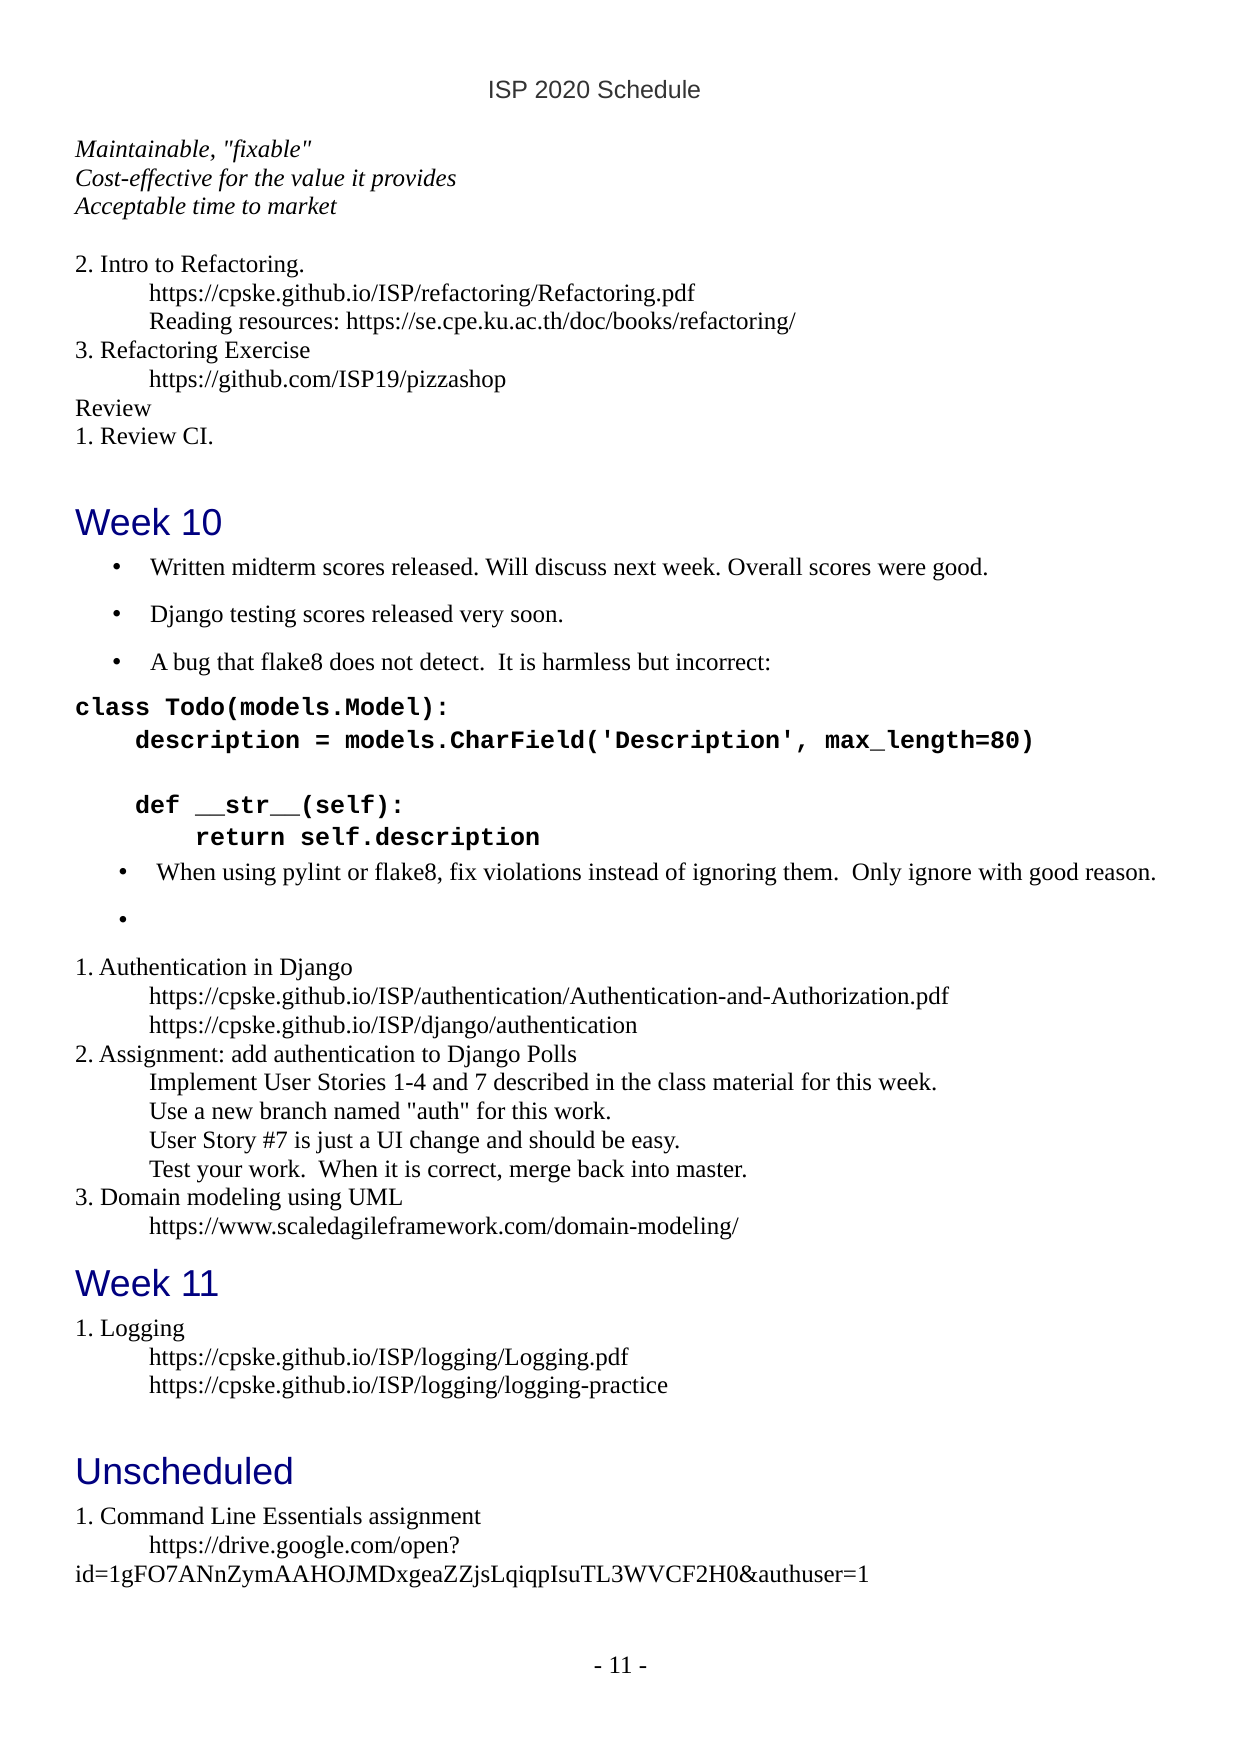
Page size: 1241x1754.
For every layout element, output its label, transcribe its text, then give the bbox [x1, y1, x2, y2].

text 3. Domain modeling using UML [75, 1182, 1166, 1211]
text https://www.scaledagileframework.com/domain-modeling/ [75, 1211, 1166, 1240]
text User Story #7 is just a UI change and should be easy. [75, 1125, 1166, 1154]
text https://cpske.github.io/ISP/django/authentication [75, 1010, 1166, 1039]
text return self.description [75, 825, 1166, 853]
text https://cpske.github.io/ISP/logging/logging-practice [75, 1371, 1166, 1399]
list When using pylint or flake8, fix violations instead of ignoring them. Only ignore with good reason. [119, 857, 1166, 886]
text Maintainable, "fixable" [75, 134, 1166, 163]
list A bug that flake8 does not detect. It is harmless but incorrect: [112, 647, 1166, 676]
text 1. Command Line Essentials assignment [75, 1501, 1166, 1530]
list Django testing scores released very soon. [112, 599, 1166, 628]
text Acceptable time to market [75, 191, 1166, 220]
text 2. Assignment: add authentication to Django Polls [75, 1039, 1166, 1067]
text 1. Review CI. [75, 421, 1166, 450]
text Reading resources: https://se.cpe.ku.ac.th/doc/books/refactoring/ [75, 306, 1166, 335]
text https://cpske.github.io/ISP/logging/Logging.pdf [75, 1342, 1166, 1371]
text 3. Refactoring Exercise [75, 335, 1166, 364]
text 1. Authentication in Django [75, 952, 1166, 981]
text https://cpske.github.io/ISP/authentication/Authentication-and-Authorization.pdf [75, 981, 1166, 1010]
text class Todo(models.Model): [75, 695, 1166, 723]
subtitle Unscheduled [75, 1449, 1166, 1492]
subtitle Week 10 [75, 500, 1166, 543]
text 1. Logging [75, 1313, 1166, 1342]
text https://cpske.github.io/ISP/refactoring/Refactoring.pdf [75, 278, 1166, 306]
text 2. Intro to Refactoring. [75, 249, 1166, 278]
text https://drive.google.com/open?id=1gFO7ANnZymAAHOJMDxgeaZZjsLqiqpIsuTL3WVCF2H0&authuser=1 [75, 1530, 1166, 1587]
text Implement User Stories 1-4 and 7 described in the class material for this week. [75, 1067, 1166, 1096]
subtitle Week 11 [75, 1261, 1166, 1304]
text Use a new branch named "auth" for this work. [75, 1096, 1166, 1125]
list Written midterm scores released. Will discuss next week. Overall scores were good. [112, 552, 1166, 581]
text Review [75, 393, 1166, 421]
text Cost-effective for the value it provides [75, 163, 1166, 191]
text def __str__(self): [75, 792, 1166, 821]
text https://github.com/ISP19/pizzashop [75, 364, 1166, 393]
text Test your work. When it is correct, merge back into master. [75, 1154, 1166, 1182]
text description = models.CharField('Description', max_length=80) [75, 727, 1166, 756]
